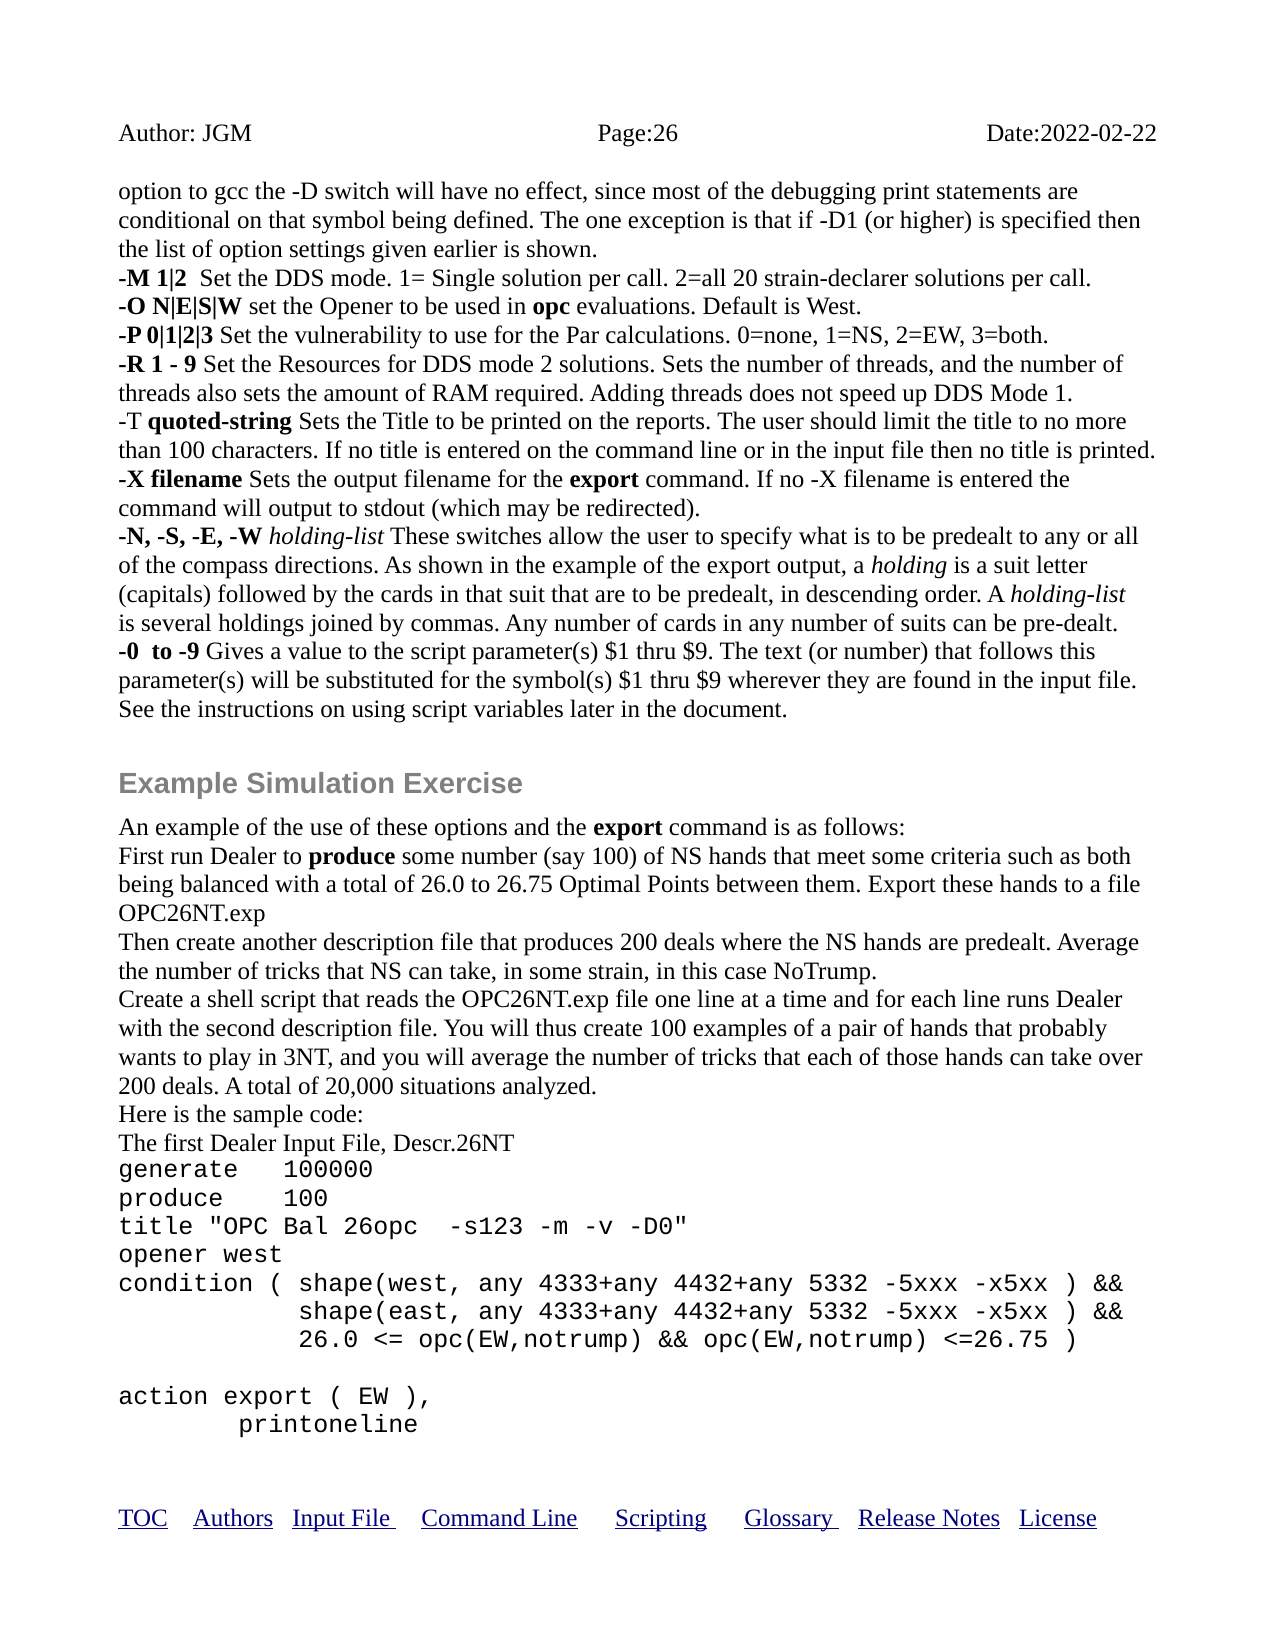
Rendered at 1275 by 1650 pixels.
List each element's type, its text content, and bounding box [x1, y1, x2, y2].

text opener west [118, 1242, 1157, 1270]
text -R 1 - 9 Set the Resources for DDS mode 2 solutions. Sets the number of threads, and the number of threads also sets the amount of RAM required. Adding threads does not speed up DDS Mode 1. [118, 349, 1157, 406]
text 26.0 <= opc(EW,notrump) && opc(EW,notrump) <=26.75 ) [118, 1327, 1157, 1355]
text -0 to -9 Gives a value to the script parameter(s) $1 thru $9. The text (or number) that follows this parameter(s) will be substituted for the symbol(s) $1 thru $9 wherever they are found in the input file. See the instructions on using script variables later in the document. [118, 636, 1157, 723]
text -X filename Sets the output filename for the export command. If no -X filename is entered the command will output to stdout (which may be redirected). [118, 464, 1157, 521]
text The first Dealer Input File, Descr.26NT [118, 1128, 1157, 1157]
text condition ( shape(west, any 4333+any 4432+any 5332 -5xxx -x5xx ) && [118, 1270, 1157, 1299]
text action export ( EW ), [118, 1384, 1157, 1412]
text Here is the sample code: [118, 1099, 1157, 1128]
text shape(east, any 4333+any 4432+any 5332 -5xxx -x5xx ) && [118, 1299, 1157, 1327]
text produce 100 [118, 1185, 1157, 1214]
text Create a shell script that reads the OPC26NT.exp file one line at a time and for each line runs Dealer with the second description file. You will thus create 100 examples of a pair of hands that probably wants to play in 3NT, and you will average the number of tricks that each of those hands can take over 200 deals. A total of 20,000 situations analyzed. [118, 984, 1157, 1099]
text -M 1|2 Set the DDS mode. 1= Single solution per call. 2=all 20 strain-declarer solutions per call. [118, 263, 1157, 291]
text is several holdings joined by commas. Any number of cards in any number of suits can be pre-dealt. [118, 608, 1157, 636]
text option to gcc the -D switch will have no effect, since most of the debugging print statements are conditional on that symbol being defined. The one exception is that if -D1 (or higher) is specified then the list of option settings given earlier is shown. [118, 176, 1157, 263]
text title "OPC Bal 26opc -s123 -m -v -D0" [118, 1214, 1157, 1242]
subtitle Example Simulation Exercise [118, 766, 1157, 799]
text printoneline [118, 1412, 1157, 1440]
text -P 0|1|2|3 Set the vulnerability to use for the Par calculations. 0=none, 1=NS, 2=EW, 3=both. [118, 320, 1157, 349]
text -N, -S, -E, -W holding-list These switches allow the user to specify what is to be predealt to any or all of the compass directions. As shown in the example of the export output, a holding is a suit letter (capitals) followed by the cards in that suit that are to be predealt, in descending order. A holding-list [118, 521, 1157, 608]
text generate 100000 [118, 1157, 1157, 1185]
text First run Dealer to produce some number (say 100) of NS hands that meet some criteria such as both being balanced with a total of 26.0 to 26.75 Optimal Points between them. Export these hands to a file OPC26NT.exp [118, 841, 1157, 927]
text An example of the use of these options and the export command is as follows: [118, 812, 1157, 841]
text -O N|E|S|W set the Opener to be used in opc evaluations. Default is West. [118, 291, 1157, 320]
text Then create another description file that produces 200 deals where the NS hands are predealt. Average the number of tricks that NS can take, in some strain, in this case NoTrump. [118, 927, 1157, 984]
text -T quoted-string Sets the Title to be printed on the reports. The user should limit the title to no more than 100 characters. If no title is entered on the command line or in the input file then no title is printed. [118, 406, 1157, 464]
